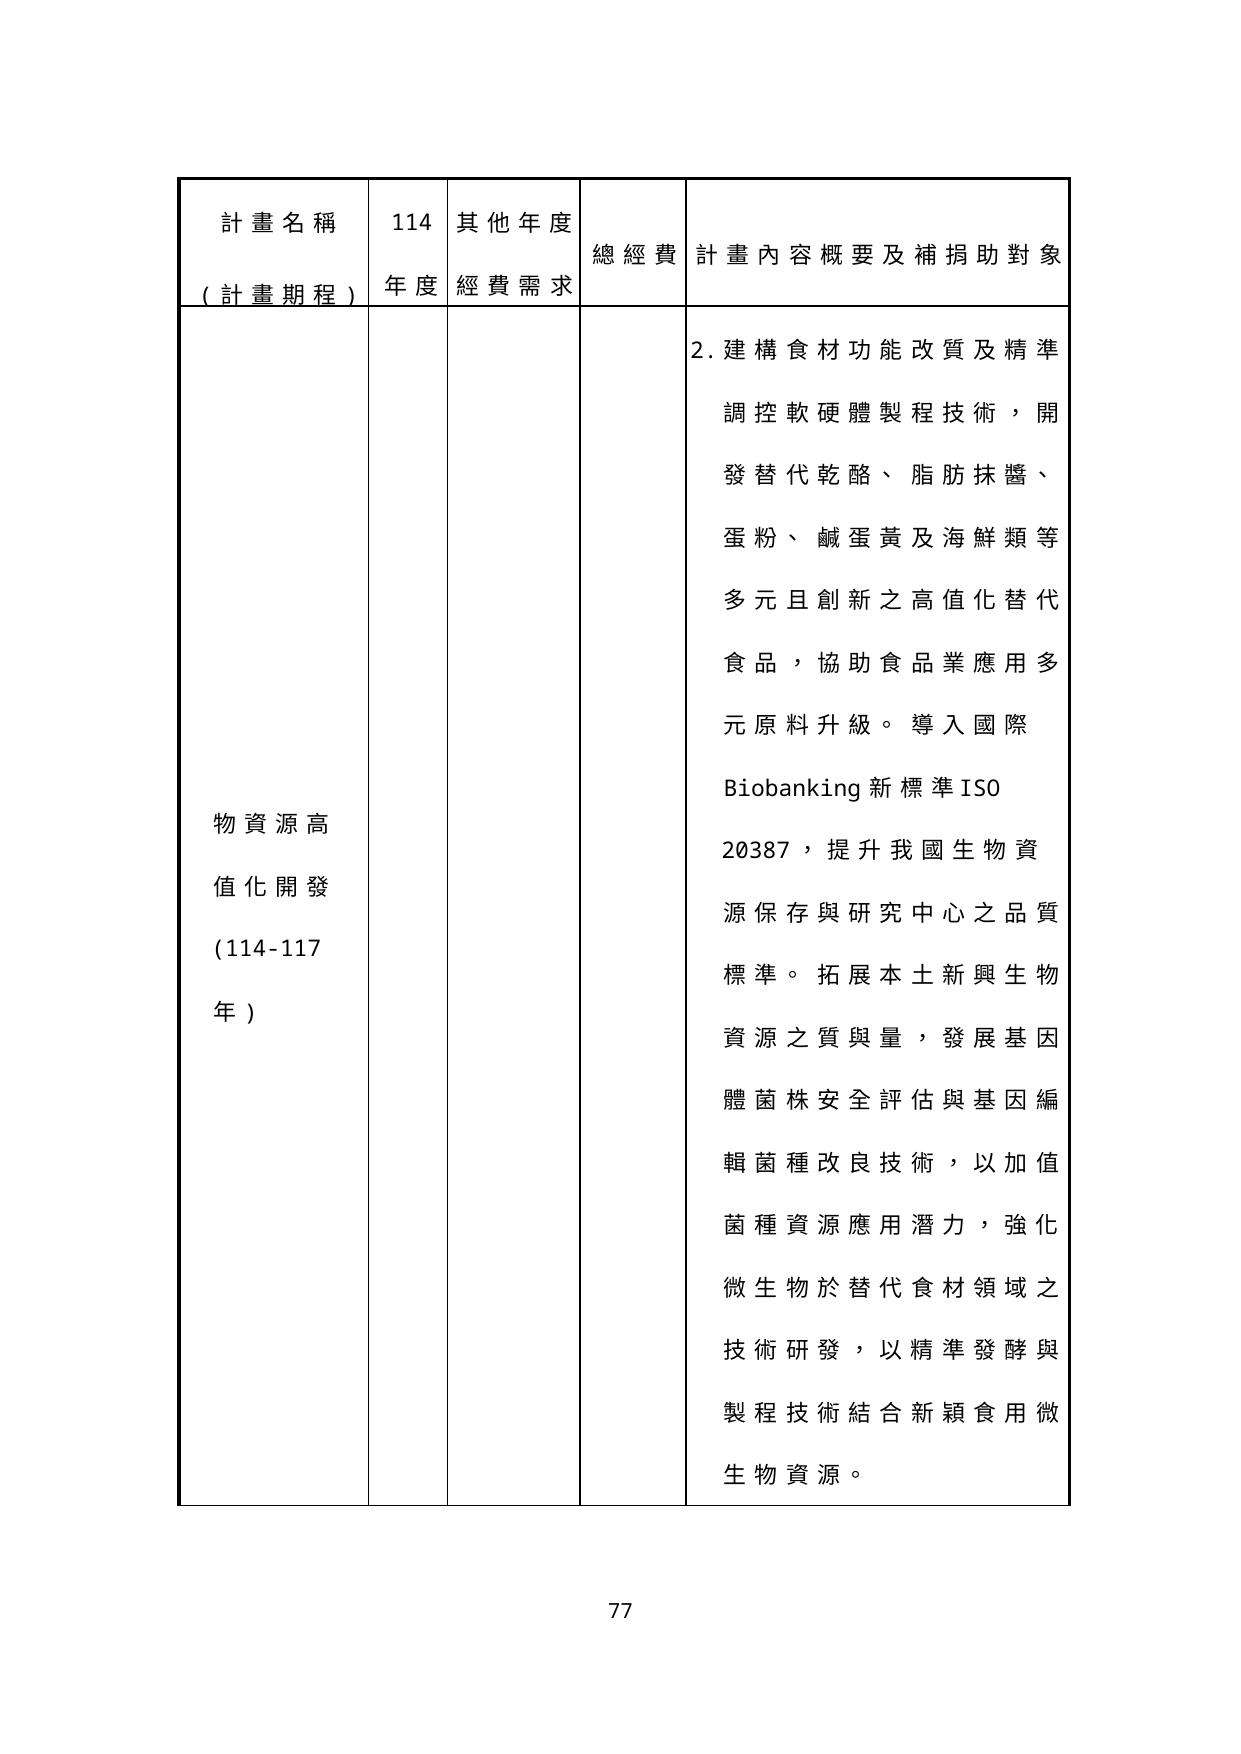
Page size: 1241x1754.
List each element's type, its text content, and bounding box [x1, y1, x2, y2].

table_header 總經費 [581, 180, 685, 305]
table_header 114 年度 [369, 180, 447, 305]
table_cell 物資源高值化開發(114-117年) [181, 307, 368, 1505]
table_header 計畫內容概要及補捐助對象 [687, 180, 1068, 305]
table_header 計畫名稱 (計畫期程) [181, 180, 368, 305]
table_header 其他年度經費需求 [448, 180, 579, 305]
table_cell [581, 307, 685, 1505]
table_cell [448, 307, 579, 1505]
table_cell 2.建構食材功能改質及精準調控軟硬體製程技術，開發替代乾酪、脂肪抹醬、蛋粉、鹹蛋黃及海鮮類等多元且創新之高值化替代食品，協助食品業應用多元原料升級。導入國際Biobanking新標準ISO 20387，提升我國生物資源保存與研究中心之品質標準。拓展本土新興生物資源之質與量，發展基因體菌株安全評估與基因編輯菌種改良技術，以加值菌種資源應用潛力，強化微生物於替代食材領域之技術研發，以精準發酵與製程技術結合新穎食用微生物資源。 [687, 307, 1068, 1505]
table_cell [369, 307, 447, 1505]
